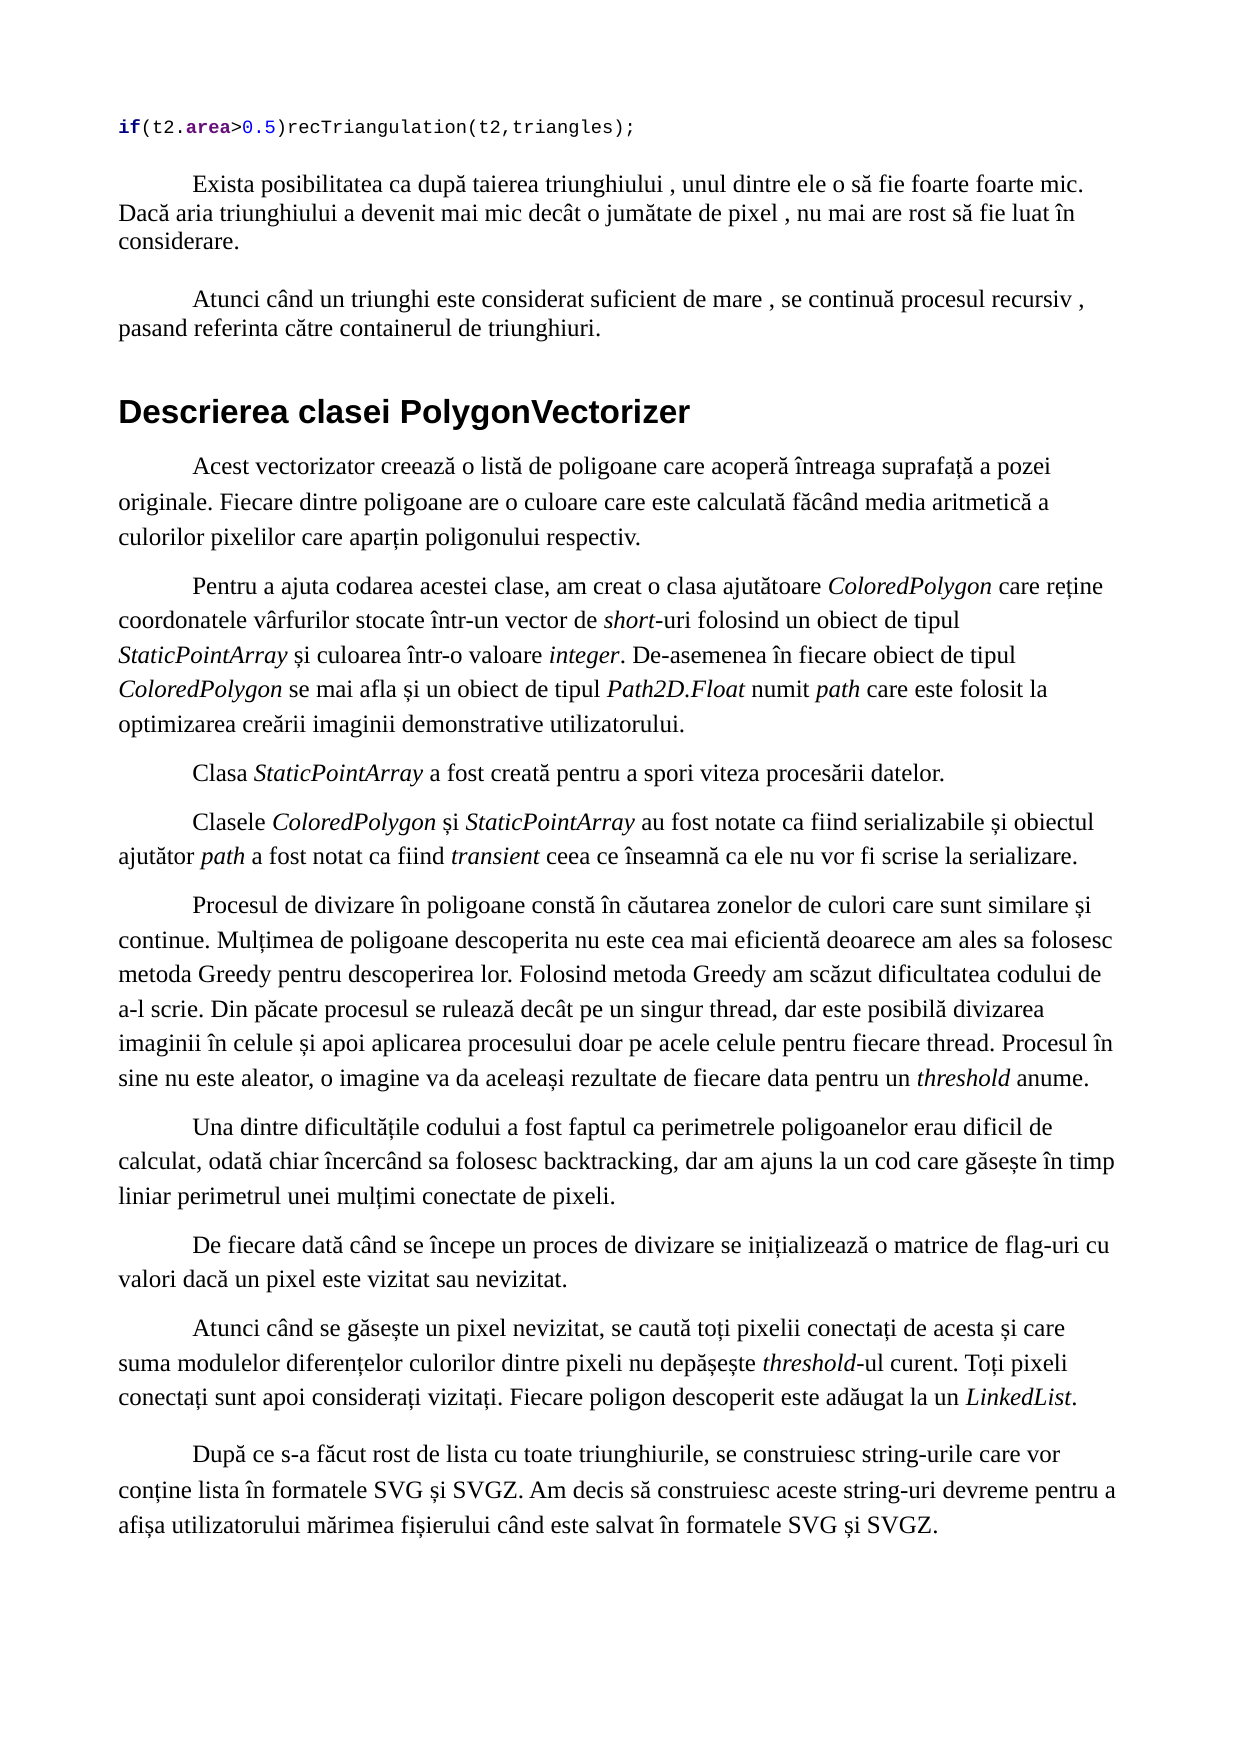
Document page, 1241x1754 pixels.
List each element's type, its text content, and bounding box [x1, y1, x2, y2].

text Exista posibilitatea ca după taierea triunghiului , unul dintre ele o să fie foarte foarte mic. Dacă aria triunghiului a devenit mai mic decât o jumătate de pixel , nu mai are rost să fie luat în considerare. [118, 169, 1122, 255]
text Clasa StaticPointArray a fost creată pentru a spori viteza procesării datelor. [118, 758, 1122, 787]
text Procesul de divizare în poligoane constă în căutarea zonelor de culori care sunt similare și continue. Mulțimea de poligoane descoperita nu este cea mai eficientă deoarece am ales sa folosesc metoda Greedy pentru descoperirea lor. Folosind metoda Greedy am scăzut dificultatea codului de a-l scrie. Din păcate procesul se rulează decât pe un singur thread, dar este posibilă divizarea imaginii în celule și apoi aplicarea procesului doar pe acele celule pentru fiecare thread. Procesul în sine nu este aleator, o imagine va da aceleași rezultate de fiecare data pentru un threshold anume. [118, 891, 1122, 1092]
text După ce s-a făcut rost de lista cu toate triunghiurile, se construiesc string-urile care vor conține lista în formatele SVG și SVGZ. Am decis să construiesc aceste string-uri devreme pentru a afișa utilizatorului mărimea fișierului când este salvat în formatele SVG și SVGZ. [118, 1432, 1122, 1539]
text Acest vectorizator creează o listă de poligoane care acoperă întreaga suprafață a pozei originale. Fiecare dintre poligoane are o culoare care este calculată făcând media aritmetică a culorilor pixelilor care aparțin poligonului respectiv. [118, 443, 1122, 551]
text Pentru a ajuta codarea acestei clase, am creat o clasa ajutătoare ColoredPolygon care reține coordonatele vârfurilor stocate într-un vector de short-uri folosind un obiect de tipul StaticPointArray și culoarea într-o valoare integer. De-asemenea în fiecare obiect de tipul ColoredPolygon se mai afla și un obiect de tipul Path2D.Float numit path care este folosit la optimizarea creării imaginii demonstrative utilizatorului. [118, 571, 1122, 738]
text Una dintre dificultățile codului a fost faptul ca perimetrele poligoanelor erau dificil de calculat, odată chiar încercând sa folosesc backtracking, dar am ajuns la un cod care găsește în timp liniar perimetrul unei mulțimi conectate de pixeli. [118, 1112, 1122, 1210]
text Atunci când se găsește un pixel nevizitat, se caută toți pixelii conectați de acesta și care suma modulelor diferențelor culorilor dintre pixeli nu depășește threshold-ul curent. Toți pixeli conectați sunt apoi considerați vizitați. Fiecare poligon descoperit este adăugat la un LinkedList. [118, 1313, 1122, 1411]
text Atunci când un triunghi este considerat suficient de mare , se continuă procesul recursiv , pasand referinta către containerul de triunghiuri. [118, 284, 1122, 342]
text if(t2.area>0.5)recTriangulation(t2,triangles); [118, 118, 1122, 139]
subtitle Descrierea clasei PolygonVectorizer [118, 392, 1122, 431]
text Clasele ColoredPolygon și StaticPointArray au fost notate ca fiind serializabile și obiectul ajutător path a fost notat ca fiind transient ceea ce înseamnă ca ele nu vor fi scrise la serializare. [118, 807, 1122, 870]
text De fiecare dată când se începe un proces de divizare se inițializează o matrice de flag-uri cu valori dacă un pixel este vizitat sau nevizitat. [118, 1230, 1122, 1293]
